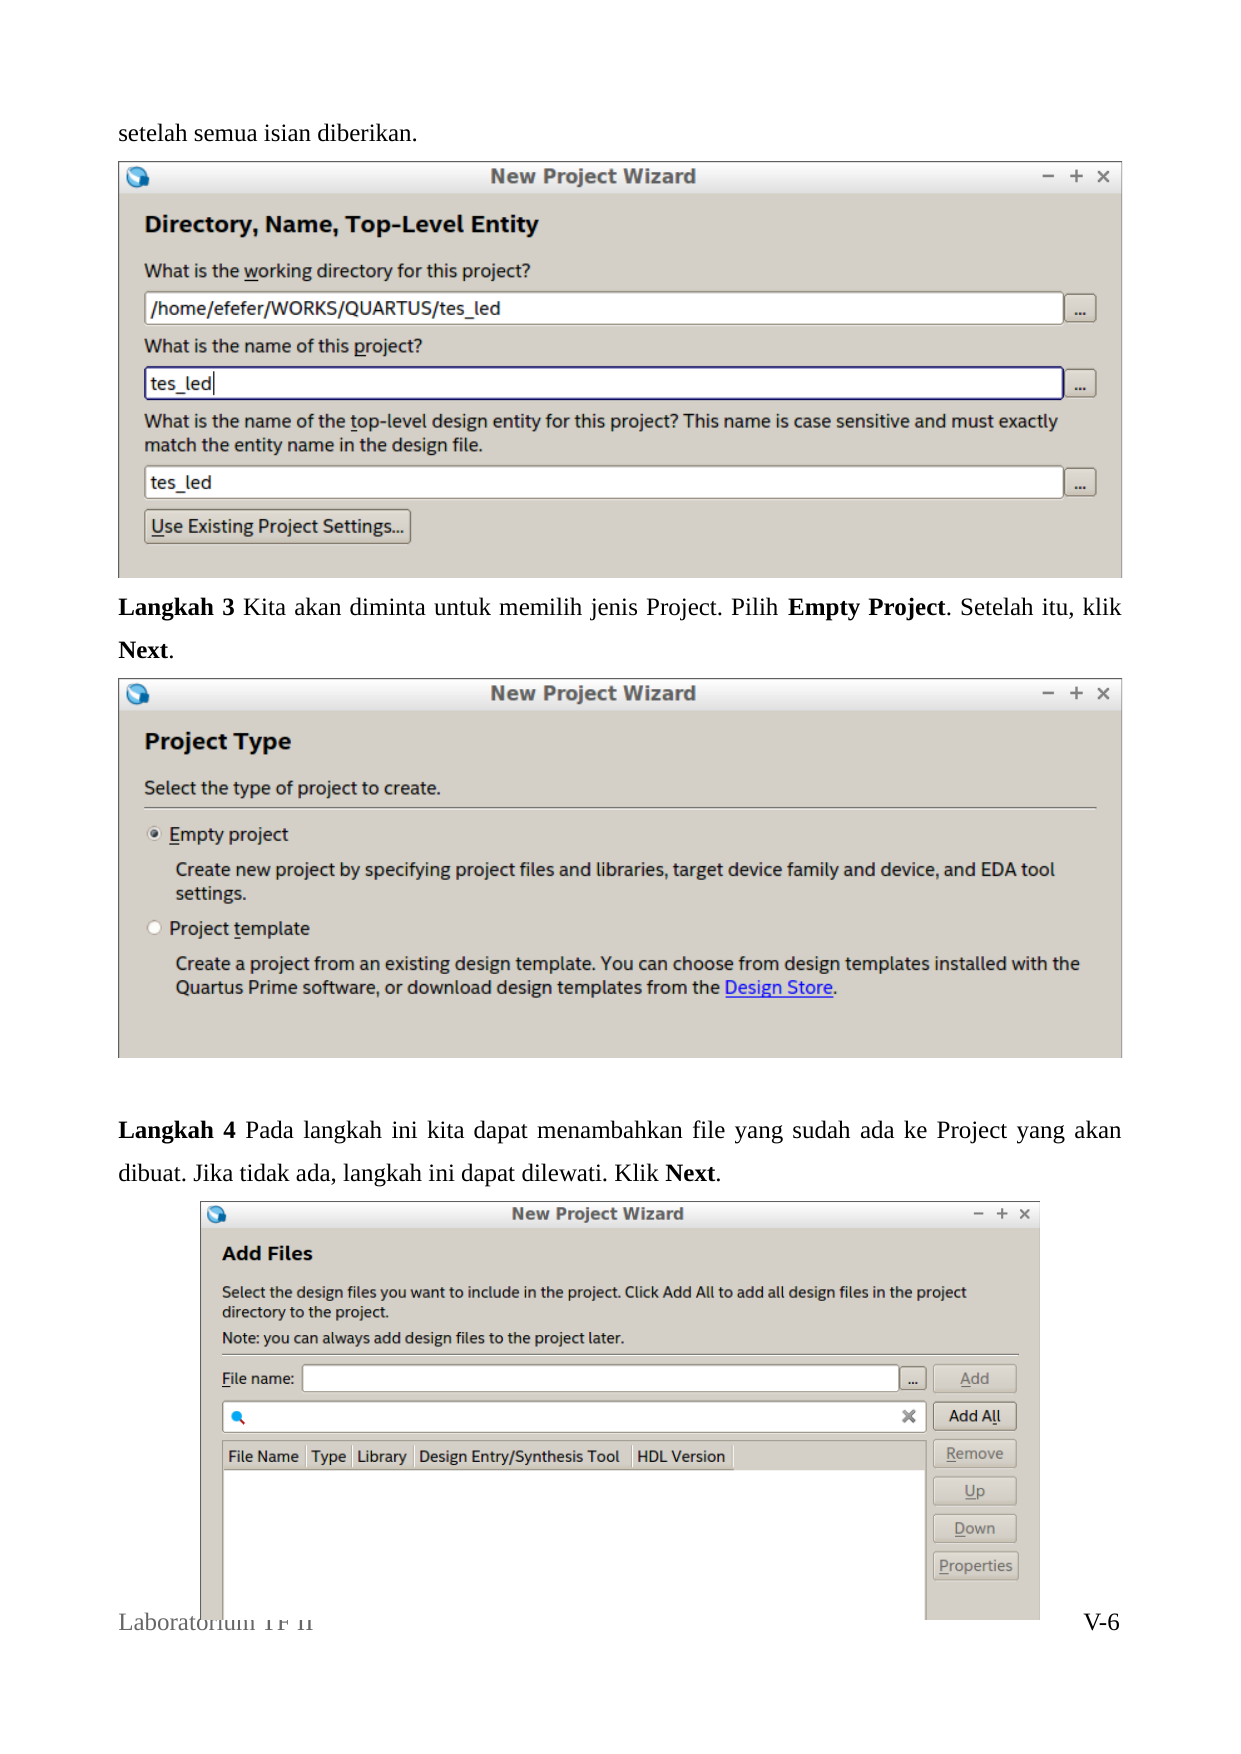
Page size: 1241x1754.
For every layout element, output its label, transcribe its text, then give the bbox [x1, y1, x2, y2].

picture [200, 1201, 1040, 1620]
text Langkah 3 Kita akan diminta untuk memilih jenis Project. Pilih Empty Project. Setelah itu, klik Next. [118, 592, 1122, 664]
text setelah semua isian diberikan. [118, 118, 1122, 147]
picture [118, 161, 1123, 578]
picture [118, 678, 1123, 1058]
text Langkah 4 Pada langkah ini kita dapat menambahkan file yang sudah ada ke Project yang akan dibuat. Jika tidak ada, langkah ini dapat dilewati. Klik Next. [118, 1115, 1122, 1187]
